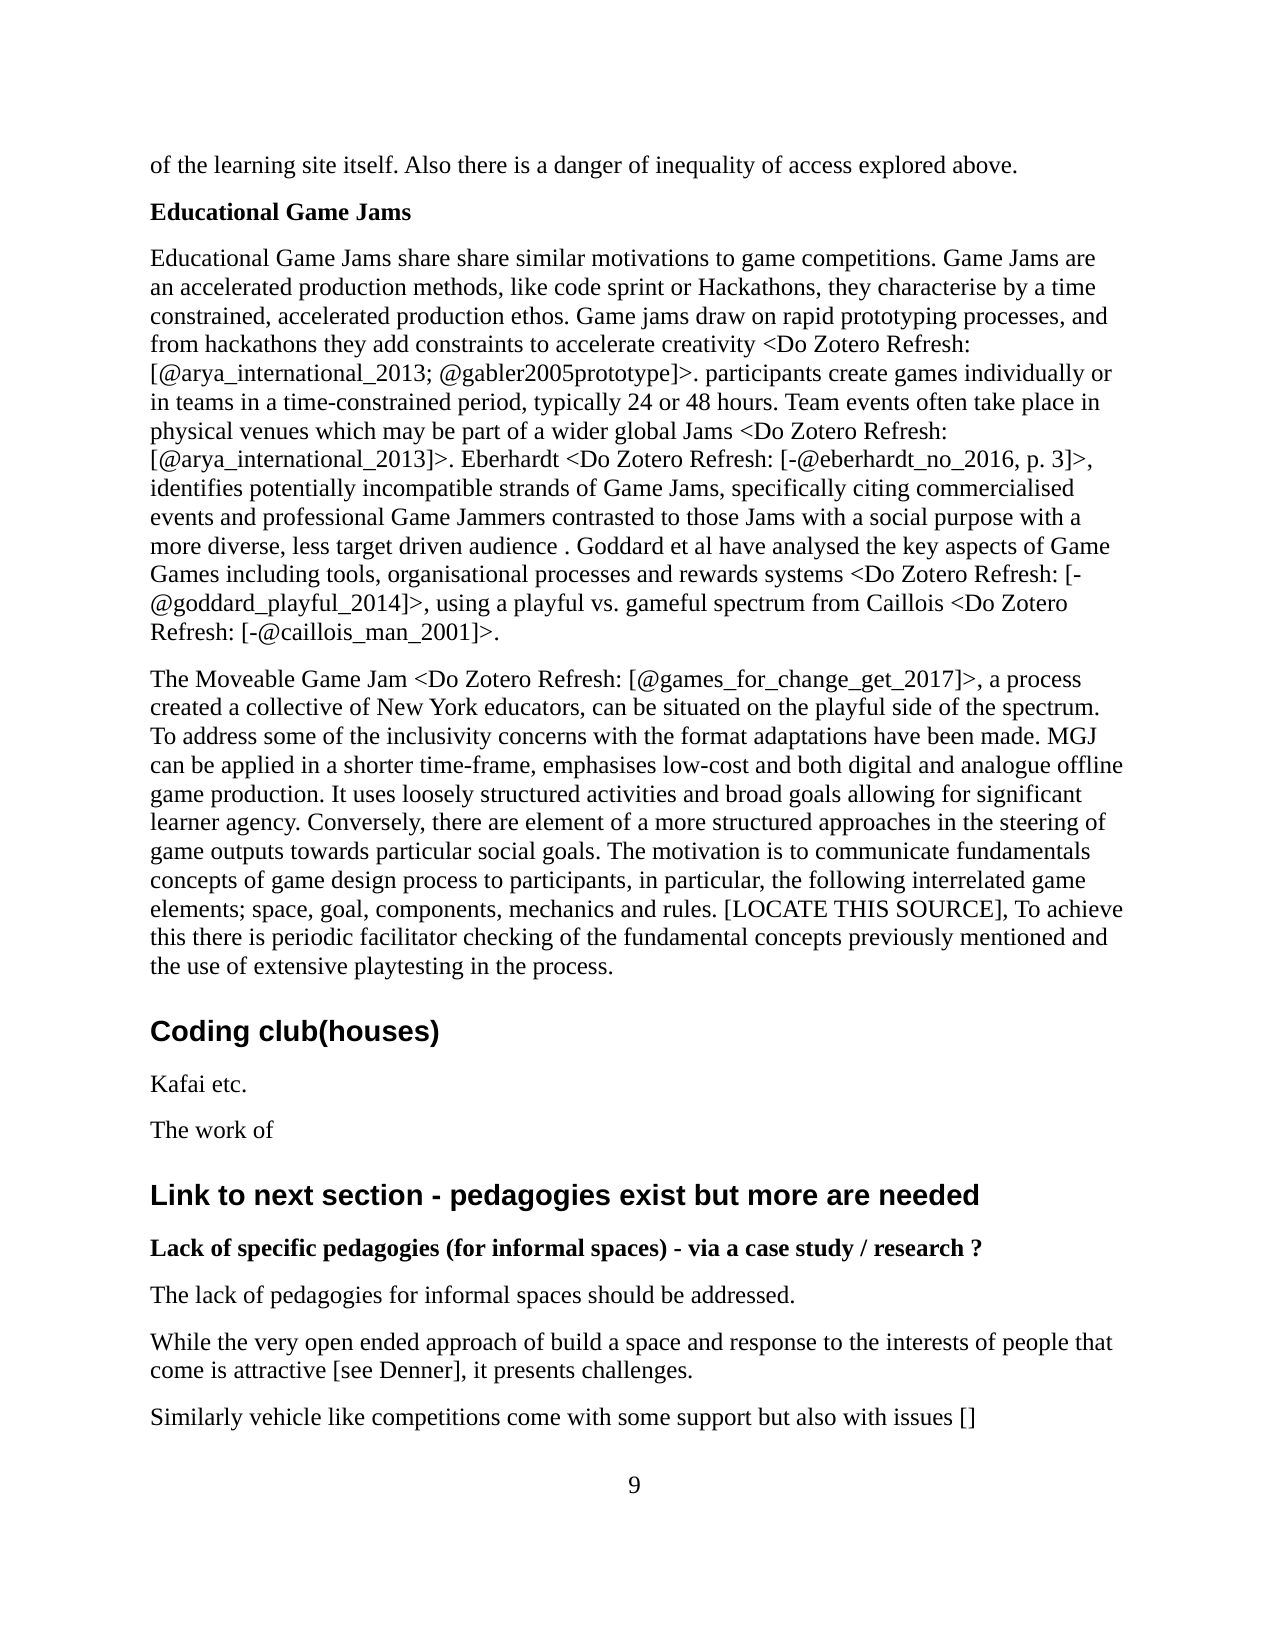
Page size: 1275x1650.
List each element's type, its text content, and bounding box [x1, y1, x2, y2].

text Educational Game Jams [150, 197, 1125, 225]
text Educational Game Jams share share similar motivations to game competitions. Game Jams are an accelerated production methods, like code sprint or Hackathons, they characterise by a time constrained, accelerated production ethos. Game jams draw on rapid prototyping processes, and from hackathons they add constraints to accelerate creativity <Do Zotero Refresh: [@arya_international_2013; @gabler2005prototype]>. participants create games individually or in teams in a time-constrained period, typically 24 or 48 hours. Team events often take place in physical venues which may be part of a wider global Jams <Do Zotero Refresh: [@arya_international_2013]>. Eberhardt <Do Zotero Refresh: [-@eberhardt_no_2016, p. 3]>, identifies potentially incompatible strands of Game Jams, specifically citing commercialised events and professional Game Jammers contrasted to those Jams with a social purpose with a more diverse, less target driven audience . Goddard et al have analysed the key aspects of Game Games including tools, organisational processes and rewards systems <Do Zotero Refresh: [-@goddard_playful_2014]>, using a playful vs. gameful spectrum from Caillois <Do Zotero Refresh: [-@caillois_man_2001]>. [150, 243, 1125, 646]
text Lack of specific pedagogies (for informal spaces) - via a case study / research ? [150, 1233, 1125, 1262]
text Kafai etc. [150, 1069, 1125, 1098]
text While the very open ended approach of build a space and response to the interests of people that come is attractive [see Denner], it presents challenges. [150, 1327, 1125, 1384]
text The Moveable Game Jam <Do Zotero Refresh: [@games_for_change_get_2017]>, a process created a collective of New York educators, can be situated on the playful side of the spectrum. To address some of the inclusivity concerns with the format adaptations have been made. MGJ can be applied in a shorter time-frame, emphasises low-cost and both digital and analogue offline game production. It uses loosely structured activities and broad goals allowing for significant learner agency. Conversely, there are element of a more structured approaches in the steering of game outputs towards particular social goals. The motivation is to communicate fundamentals concepts of game design process to participants, in particular, the following interrelated game elements; space, goal, components, mechanics and rules. [LOCATE THIS SOURCE], To achieve this there is periodic facilitator checking of the fundamental concepts previously mentioned and the use of extensive playtesting in the process. [150, 664, 1125, 980]
text of the learning site itself. Also there is a danger of inequality of access explored above. [150, 150, 1125, 179]
text The work of [150, 1116, 1125, 1144]
subtitle Coding club(houses) [150, 1014, 1125, 1047]
text Similarly vehicle like competitions come with some support but also with issues [] [150, 1402, 1125, 1431]
text The lack of pedagogies for informal spaces should be addressed. [150, 1280, 1125, 1309]
subtitle Link to next section - pedagogies exist but more are needed [150, 1178, 1125, 1212]
